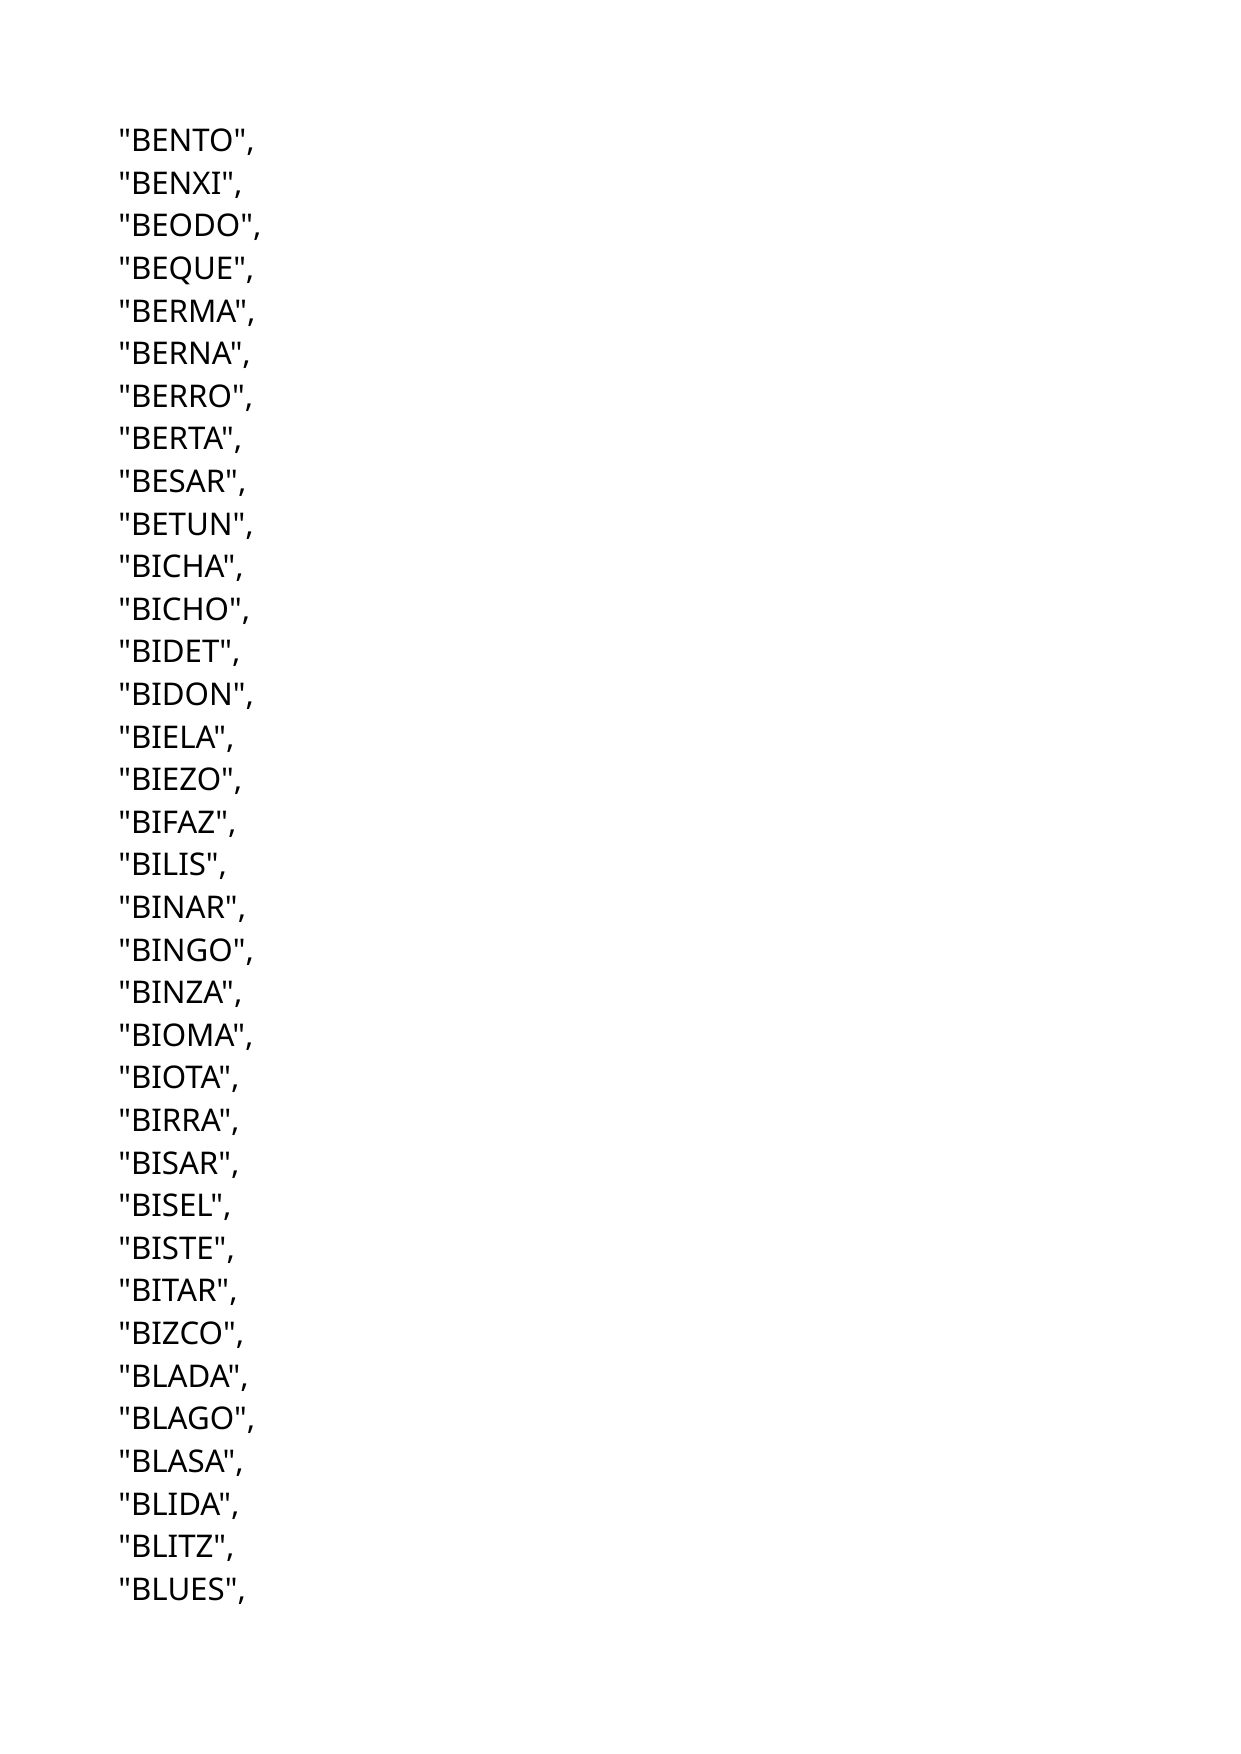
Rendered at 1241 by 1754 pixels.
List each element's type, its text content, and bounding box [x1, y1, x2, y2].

text "BINAR", [118, 885, 1122, 928]
text "BLADA", [118, 1354, 1122, 1396]
text "BLITZ", [118, 1524, 1122, 1567]
text "BLIDA", [118, 1481, 1122, 1524]
text "BISEL", [118, 1183, 1122, 1226]
text "BERTA", [118, 416, 1122, 459]
text "BILIS", [118, 842, 1122, 885]
text "BIELA", [118, 714, 1122, 757]
text "BEODO", [118, 203, 1122, 246]
text "BLASA", [118, 1439, 1122, 1481]
text "BLUES", [118, 1567, 1122, 1609]
text "BIOMA", [118, 1013, 1122, 1055]
text "BIEZO", [118, 757, 1122, 800]
text "BENXI", [118, 161, 1122, 203]
text "BIRRA", [118, 1098, 1122, 1141]
text "BETUN", [118, 502, 1122, 544]
text "BLAGO", [118, 1396, 1122, 1439]
text "BENTO", [118, 118, 1122, 161]
text "BISAR", [118, 1141, 1122, 1183]
text "BIDON", [118, 672, 1122, 714]
text "BITAR", [118, 1268, 1122, 1311]
text "BICHA", [118, 544, 1122, 587]
text "BINZA", [118, 970, 1122, 1013]
text "BISTE", [118, 1226, 1122, 1268]
text "BIDET", [118, 629, 1122, 672]
text "BIOTA", [118, 1055, 1122, 1098]
text "BICHO", [118, 587, 1122, 629]
text "BESAR", [118, 459, 1122, 502]
text "BIFAZ", [118, 800, 1122, 842]
text "BERNA", [118, 331, 1122, 374]
text "BIZCO", [118, 1311, 1122, 1354]
text "BINGO", [118, 928, 1122, 970]
text "BERRO", [118, 374, 1122, 416]
text "BEQUE", [118, 246, 1122, 288]
text "BERMA", [118, 288, 1122, 331]
